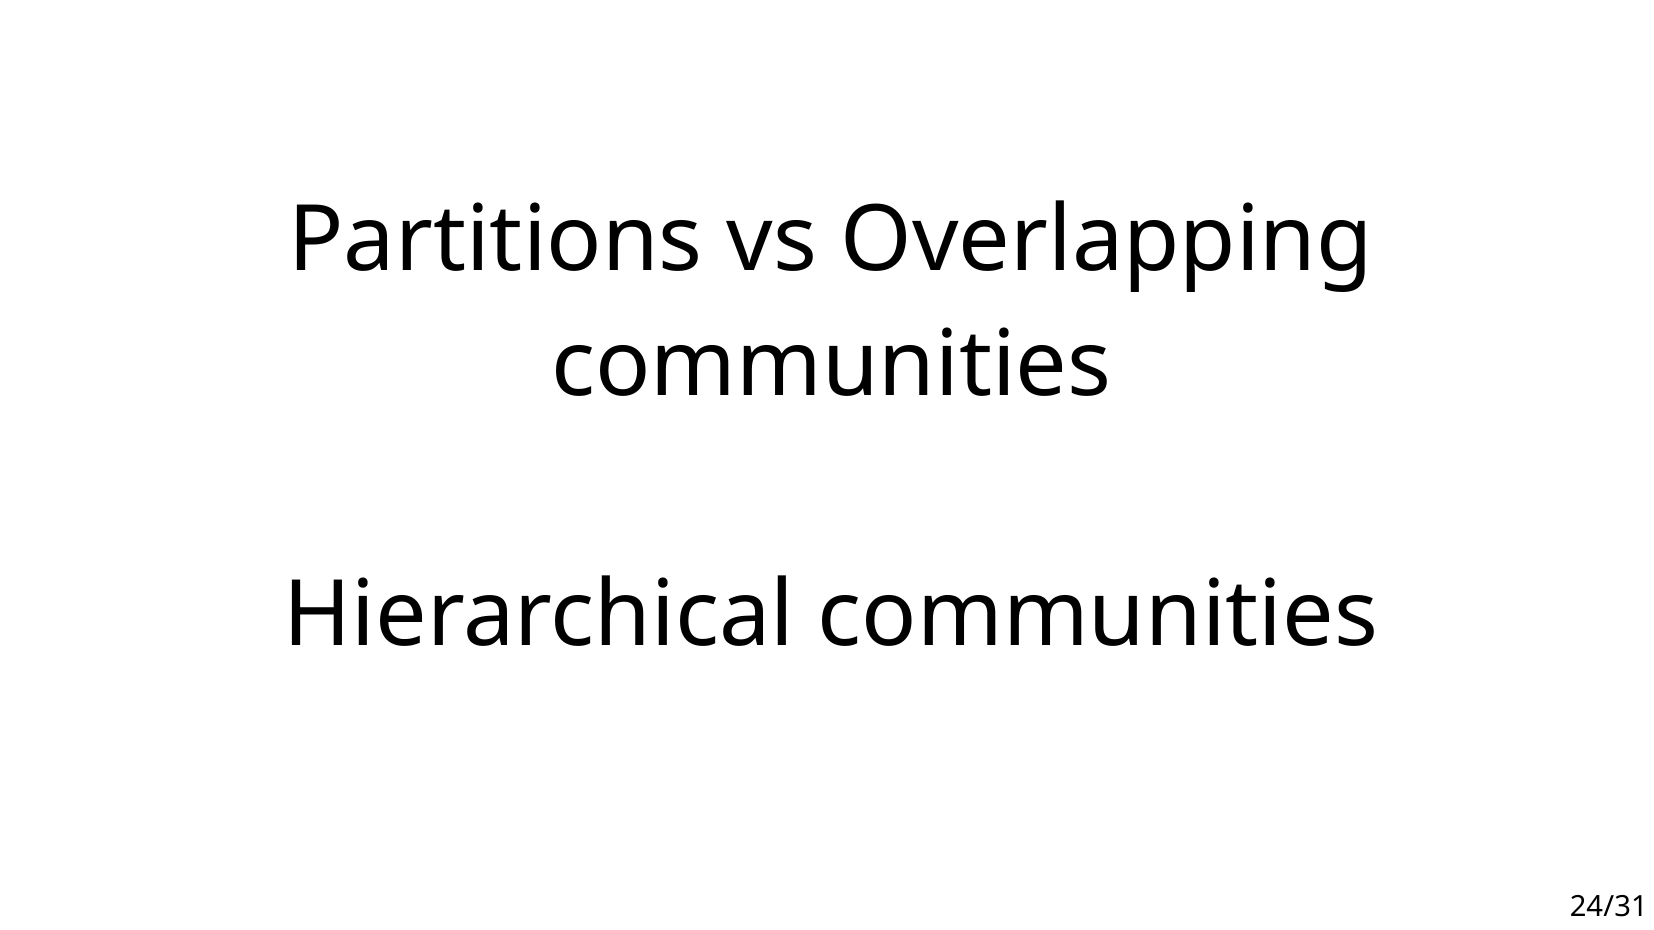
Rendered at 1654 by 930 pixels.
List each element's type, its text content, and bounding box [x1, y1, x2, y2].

title Partitions vs Overlapping communities Hierarchical communities [87, 229, 1576, 617]
